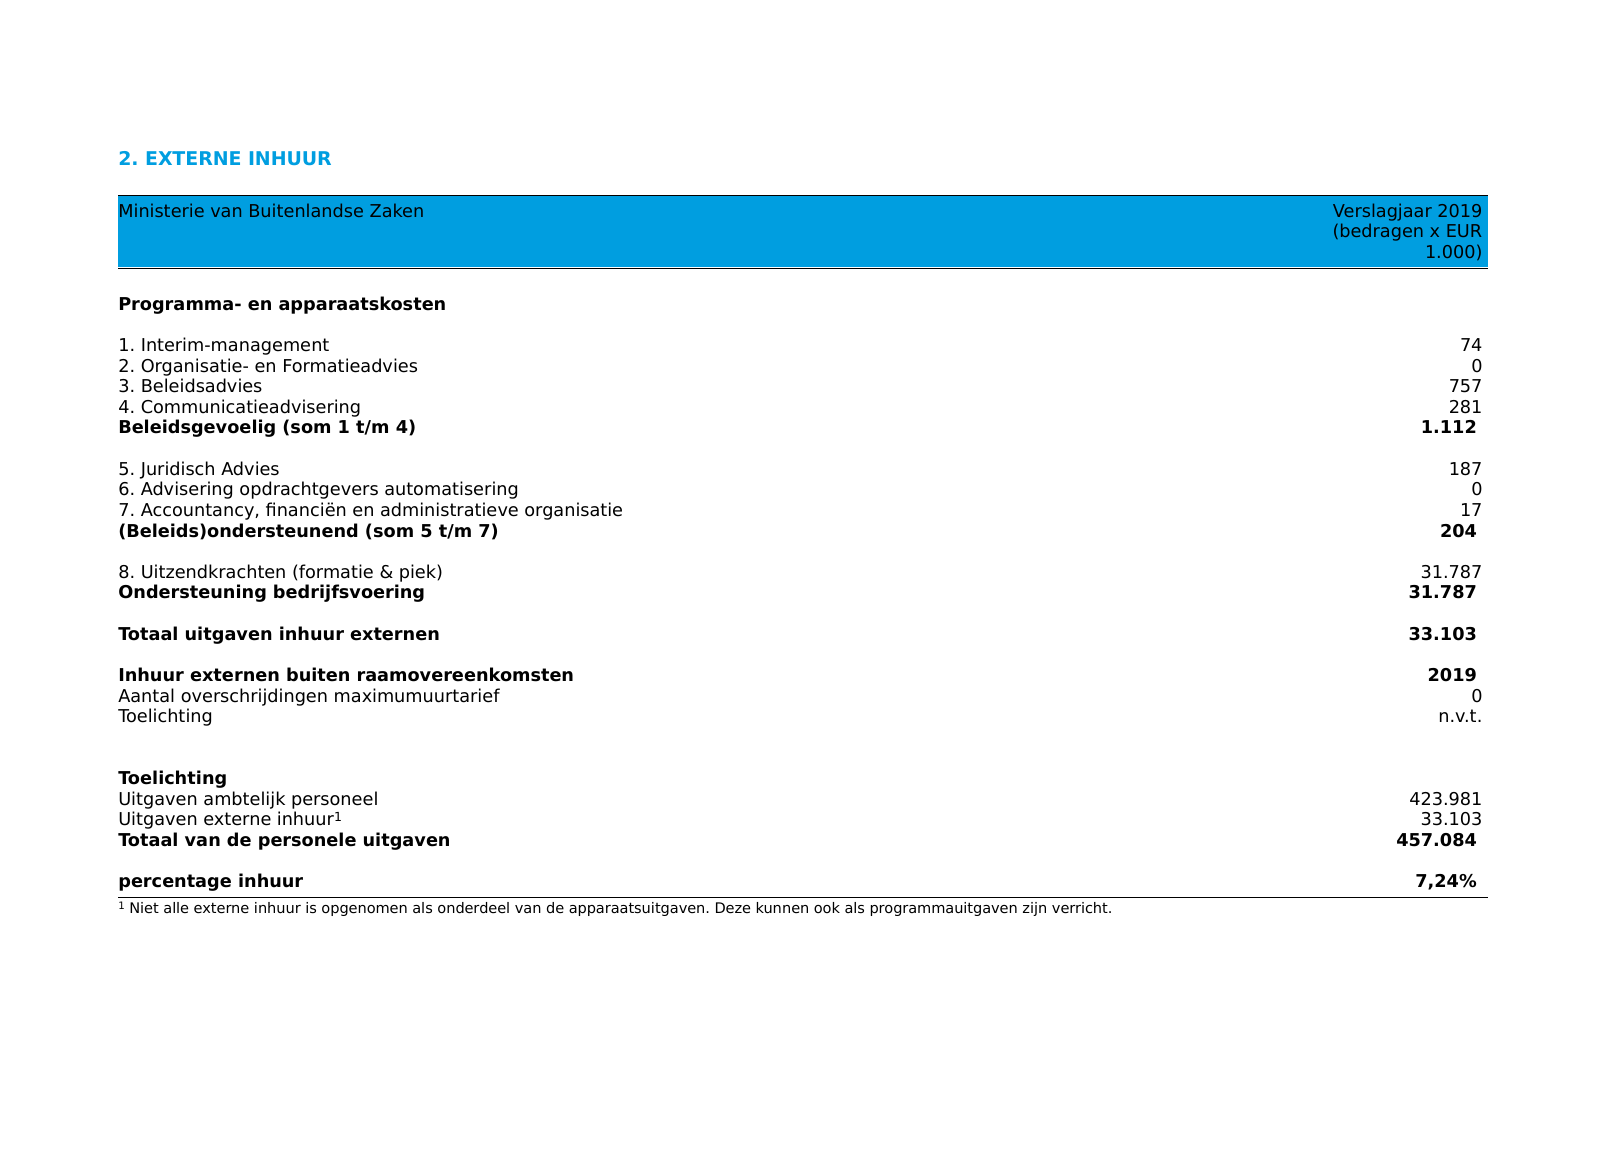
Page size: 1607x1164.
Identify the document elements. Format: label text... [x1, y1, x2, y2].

table_cell Totaal uitgaven inhuur externen [118, 624, 1269, 644]
table_cell 31.787 [1269, 562, 1488, 582]
table_cell [118, 851, 1269, 871]
table_cell [1269, 294, 1488, 314]
table_cell [118, 541, 1269, 562]
table_cell [118, 644, 1269, 665]
table_cell 457.084 [1269, 830, 1488, 851]
table_cell [1269, 851, 1488, 871]
table_cell 1.112 [1269, 418, 1488, 438]
table_cell 423.981 [1269, 789, 1488, 809]
table_cell 4. Communicatieadvisering [118, 397, 1269, 417]
table_cell 6. Advisering opdrachtgevers automatisering [118, 479, 1269, 500]
table_cell [1269, 748, 1488, 768]
table_cell Ondersteuning bedrijfsvoering [118, 583, 1269, 603]
table_cell 74 [1269, 335, 1488, 356]
table_cell [1269, 727, 1488, 747]
table_cell 7,24% [1269, 871, 1488, 897]
table_cell [118, 438, 1269, 459]
table_header Verslagjaar 2019 (bedragen x EUR 1.000) [1269, 196, 1488, 267]
table_cell 2. Organisatie- en Formatieadvies [118, 356, 1269, 376]
table_cell Toelichting [118, 706, 1269, 727]
table_cell [1269, 603, 1488, 624]
table_cell 3. Beleidsadvies [118, 376, 1269, 397]
table_cell Uitgaven externe inhuur1 [118, 809, 1269, 830]
table_cell 33.103 [1269, 809, 1488, 830]
table_cell 33.103 [1269, 624, 1488, 644]
table_cell [118, 269, 1269, 294]
table_header Ministerie van Buitenlandse Zaken [118, 196, 1269, 267]
table_cell [1269, 768, 1488, 789]
table_cell 204 [1269, 521, 1488, 541]
table_cell 17 [1269, 500, 1488, 521]
table_cell 31.787 [1269, 583, 1488, 603]
table_cell 0 [1269, 686, 1488, 706]
table_cell [118, 603, 1269, 624]
table_cell Totaal van de personele uitgaven [118, 830, 1269, 851]
table_cell Programma- en apparaatskosten [118, 294, 1269, 314]
table_cell [118, 314, 1269, 335]
table_cell Toelichting [118, 768, 1269, 789]
table_cell [118, 727, 1269, 747]
table_cell [1269, 438, 1488, 459]
table_cell percentage inhuur [118, 871, 1269, 897]
table_cell Beleidsgevoelig (som 1 t/m 4) [118, 418, 1269, 438]
table_cell 8. Uitzendkrachten (formatie & piek) [118, 562, 1269, 582]
table_cell [1269, 541, 1488, 562]
subtitle 2. EXTERNE INHUUR [118, 148, 1488, 170]
table_cell [1269, 269, 1488, 294]
table_cell 0 [1269, 479, 1488, 500]
table_cell [1269, 314, 1488, 335]
table_cell 0 [1269, 356, 1488, 376]
table_cell 7. Accountancy, financiën en administratieve organisatie [118, 500, 1269, 521]
table_cell [118, 748, 1269, 768]
table_cell 5. Juridisch Advies [118, 459, 1269, 479]
table_cell 757 [1269, 376, 1488, 397]
table_cell Inhuur externen buiten raamovereenkomsten [118, 665, 1269, 686]
table_cell 1. Interim-management [118, 335, 1269, 356]
table_cell (Beleids)ondersteunend (som 5 t/m 7) [118, 521, 1269, 541]
table_cell 187 [1269, 459, 1488, 479]
table_cell n.v.t. [1269, 706, 1488, 727]
table_cell Aantal overschrijdingen maximumuurtarief [118, 686, 1269, 706]
table_cell 1 Niet alle externe inhuur is opgenomen als onderdeel van de apparaatsuitgaven. Deze kunnen ook als programmauitgaven zijn verricht. [118, 898, 1488, 917]
table_cell [1269, 644, 1488, 665]
table_cell 2019 [1269, 665, 1488, 686]
table_cell Uitgaven ambtelijk personeel [118, 789, 1269, 809]
table_cell 281 [1269, 397, 1488, 417]
